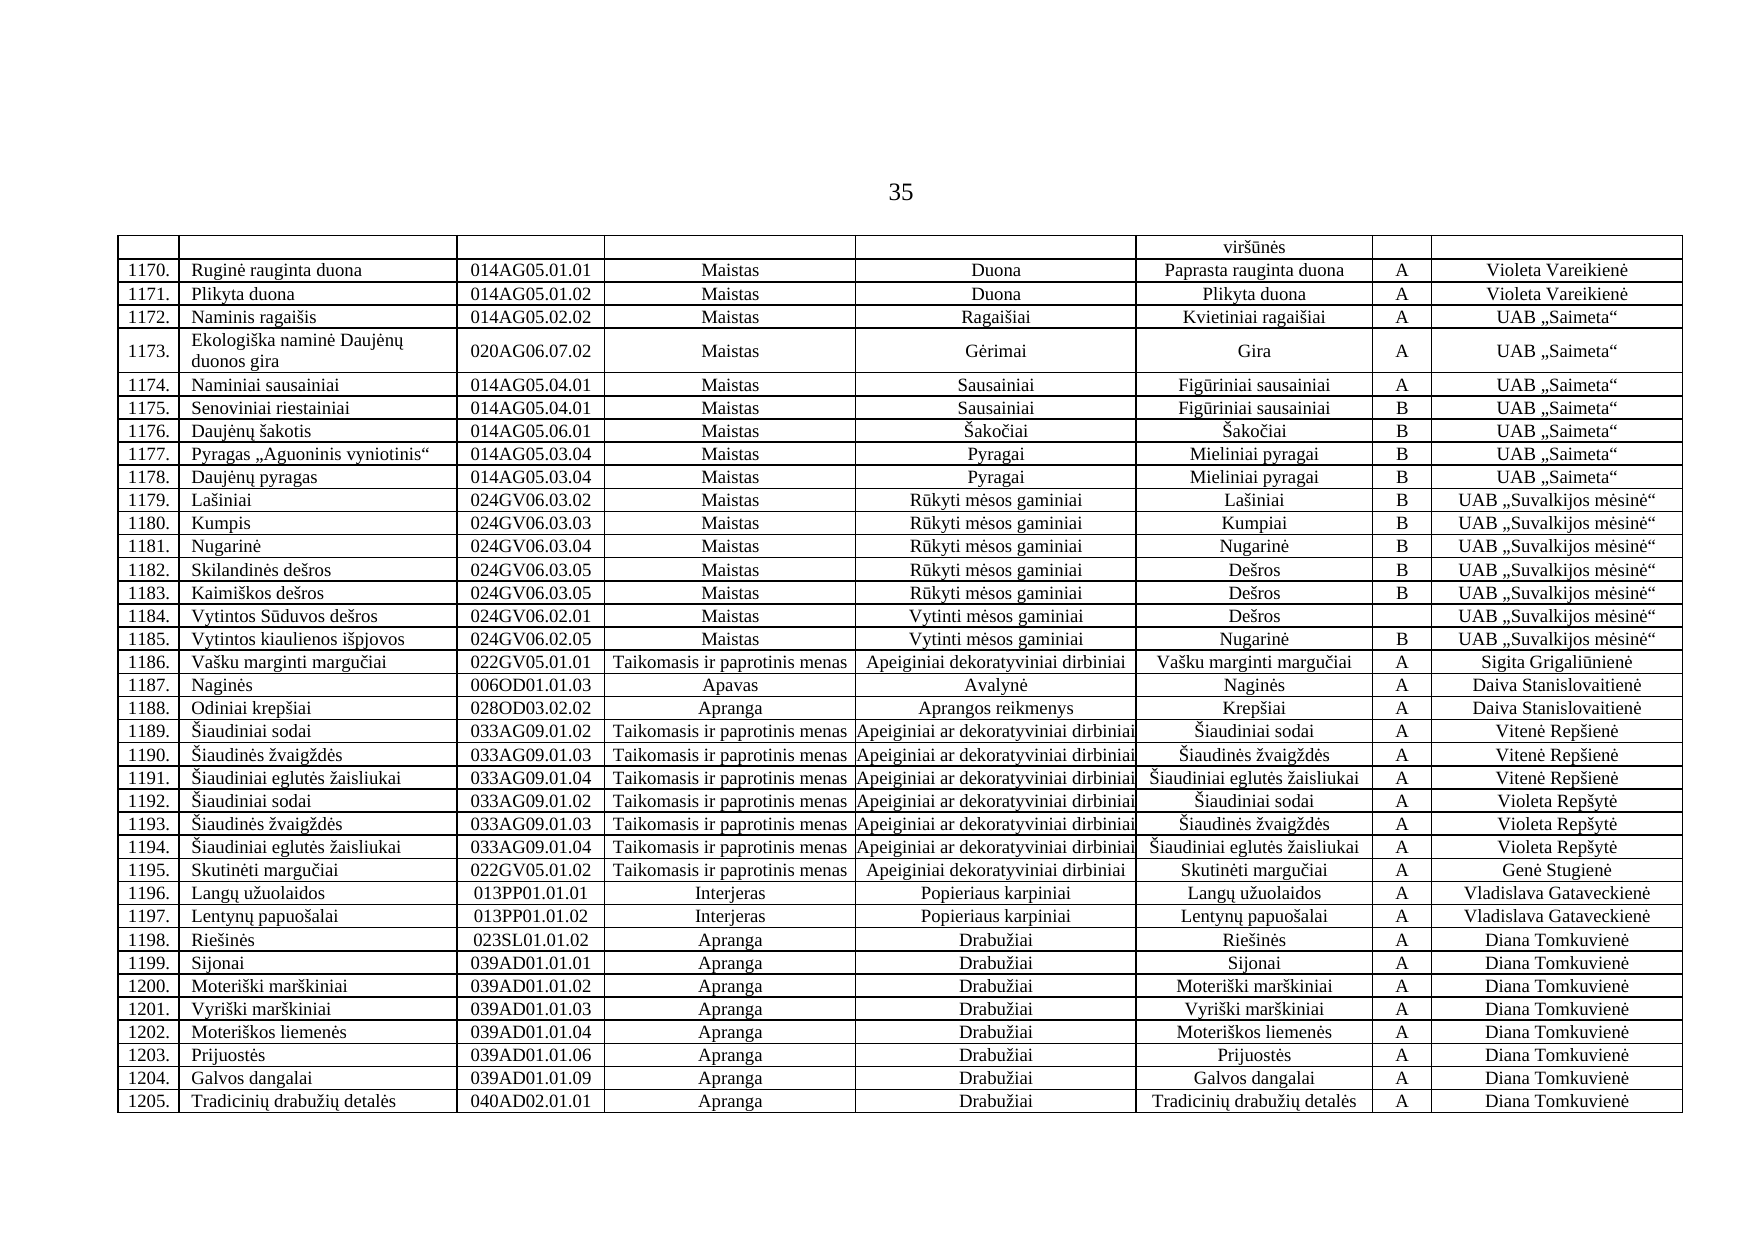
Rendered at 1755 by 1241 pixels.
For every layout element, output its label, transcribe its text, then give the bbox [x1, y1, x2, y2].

table_cell Lentynų papuošalai [180, 905, 456, 927]
table_cell Maistas [605, 512, 855, 534]
table_cell Apeiginiai dekoratyviniai dirbiniai [856, 859, 1135, 881]
table_cell 006OD01.01.03 [458, 674, 604, 696]
table_cell 024GV06.03.03 [458, 512, 604, 534]
table_cell Vašku marginti margučiai [180, 651, 456, 672]
table_cell Vytintos kiaulienos išpjovos [180, 628, 456, 649]
table_cell Figūriniai sausainiai [1137, 373, 1372, 395]
table_cell 1187. [119, 674, 178, 696]
table_cell Apranga [605, 1090, 855, 1112]
table_cell Daiva Stanislovaitienė [1432, 674, 1682, 696]
table_cell 039AD01.01.02 [458, 975, 604, 996]
table_cell 024GV06.02.05 [458, 628, 604, 649]
table_cell Lašiniai [180, 489, 456, 511]
table_cell Kumpiai [1137, 512, 1372, 534]
table_cell 1185. [119, 628, 178, 649]
table_cell Daujėnų pyragas [180, 466, 456, 487]
table_cell 024GV06.03.05 [458, 582, 604, 603]
table_cell Popieriaus karpiniai [856, 905, 1135, 927]
table_cell Šakočiai [856, 420, 1135, 441]
table_cell A [1373, 952, 1431, 973]
table_cell Prijuostės [1137, 1044, 1372, 1066]
table_cell Apeiginiai ar dekoratyviniai dirbiniai [856, 767, 1135, 788]
table_cell B [1373, 443, 1431, 464]
table_cell Taikomasis ir paprotinis menas [605, 743, 855, 765]
table_cell Drabužiai [856, 1067, 1135, 1089]
table_cell A [1373, 373, 1431, 395]
table_cell Moteriškos liemenės [1137, 1021, 1372, 1042]
table_cell Maistas [605, 466, 855, 487]
table_cell Apeiginiai ar dekoratyviniai dirbiniai [856, 813, 1135, 834]
table_cell Diana Tomkuvienė [1432, 1044, 1682, 1066]
table_cell Prijuostės [180, 1044, 456, 1066]
table_cell Vytinti mėsos gaminiai [856, 628, 1135, 649]
table_cell 014AG05.04.01 [458, 397, 604, 418]
table_cell Skutinėti margučiai [1137, 859, 1372, 881]
table_cell Riešinės [180, 928, 456, 950]
table_cell A [1373, 651, 1431, 672]
table_cell 022GV05.01.02 [458, 859, 604, 881]
table_cell Ragaišiai [856, 306, 1135, 327]
table_cell Apranga [605, 1044, 855, 1066]
table_cell Apeiginiai ar dekoratyviniai dirbiniai [856, 790, 1135, 811]
table_cell Nugarinė [1137, 628, 1372, 649]
table_cell Violeta Vareikienė [1432, 260, 1682, 281]
table_cell Rūkyti mėsos gaminiai [856, 489, 1135, 511]
table_cell UAB „Saimeta“ [1432, 397, 1682, 418]
table_cell Skutinėti margučiai [180, 859, 456, 881]
table_cell UAB „Suvalkijos mėsinė“ [1432, 558, 1682, 580]
table_cell 1202. [119, 1021, 178, 1042]
table_cell A [1373, 836, 1431, 857]
table_cell 039AD01.01.04 [458, 1021, 604, 1042]
table_cell 1197. [119, 905, 178, 927]
table_cell [605, 236, 855, 258]
table_cell 1172. [119, 306, 178, 327]
table_cell A [1373, 697, 1431, 719]
table_cell 1177. [119, 443, 178, 464]
table_cell A [1373, 998, 1431, 1019]
table_cell Odiniai krepšiai [180, 697, 456, 719]
table_cell B [1373, 535, 1431, 557]
table_cell Maistas [605, 420, 855, 441]
table_cell Taikomasis ir paprotinis menas [605, 859, 855, 881]
table_cell B [1373, 558, 1431, 580]
table_cell 040AD02.01.01 [458, 1090, 604, 1112]
table_cell 1192. [119, 790, 178, 811]
table_cell Mieliniai pyragai [1137, 466, 1372, 487]
table_cell 033AG09.01.04 [458, 767, 604, 788]
table_cell A [1373, 790, 1431, 811]
table_cell Drabužiai [856, 952, 1135, 973]
table_cell Daujėnų šakotis [180, 420, 456, 441]
table_cell Šiaudiniai sodai [180, 790, 456, 811]
table_cell Apeiginiai ar dekoratyviniai dirbiniai [856, 720, 1135, 742]
table_cell Daiva Stanislovaitienė [1432, 697, 1682, 719]
table_cell A [1373, 260, 1431, 281]
table_cell 1183. [119, 582, 178, 603]
table_cell 1173. [119, 329, 178, 372]
table_cell B [1373, 628, 1431, 649]
table_cell Rūkyti mėsos gaminiai [856, 558, 1135, 580]
table_cell Šiaudinės žvaigždės [1137, 813, 1372, 834]
table_cell 039AD01.01.01 [458, 952, 604, 973]
table_cell Sijonai [180, 952, 456, 973]
table_cell Diana Tomkuvienė [1432, 1021, 1682, 1042]
table_cell [180, 236, 456, 258]
table_cell Mieliniai pyragai [1137, 443, 1372, 464]
table_cell Vitenė Repšienė [1432, 743, 1682, 765]
table_cell A [1373, 859, 1431, 881]
table_cell Drabužiai [856, 975, 1135, 996]
table_cell 1194. [119, 836, 178, 857]
table_cell Vitenė Repšienė [1432, 720, 1682, 742]
table_cell 014AG05.04.01 [458, 373, 604, 395]
table_cell A [1373, 329, 1431, 372]
table_cell A [1373, 1021, 1431, 1042]
table_cell 1200. [119, 975, 178, 996]
table_cell 014AG05.01.01 [458, 260, 604, 281]
table_cell [1373, 236, 1431, 258]
table_cell 1198. [119, 928, 178, 950]
table_cell UAB „Suvalkijos mėsinė“ [1432, 605, 1682, 626]
table_cell [458, 236, 604, 258]
table_cell Lašiniai [1137, 489, 1372, 511]
table_cell Gėrimai [856, 329, 1135, 372]
table_cell Nugarinė [180, 535, 456, 557]
table_cell Gira [1137, 329, 1372, 372]
table_cell 1190. [119, 743, 178, 765]
table_cell [119, 236, 178, 258]
table_cell Lentynų papuošalai [1137, 905, 1372, 927]
table_cell Taikomasis ir paprotinis menas [605, 720, 855, 742]
table_cell A [1373, 674, 1431, 696]
table_cell 039AD01.01.03 [458, 998, 604, 1019]
table_cell Tradicinių drabužių detalės [180, 1090, 456, 1112]
table_cell Diana Tomkuvienė [1432, 975, 1682, 996]
table_cell Plikyta duona [180, 283, 456, 304]
table_cell Ekologiška naminė Daujėnų duonos gira [180, 329, 456, 372]
table_cell Drabužiai [856, 1090, 1135, 1112]
table_cell UAB „Saimeta“ [1432, 420, 1682, 441]
table_cell Pyragai [856, 443, 1135, 464]
table_cell B [1373, 489, 1431, 511]
table_cell Diana Tomkuvienė [1432, 1067, 1682, 1089]
table_cell Interjeras [605, 882, 855, 904]
table_cell Apeiginiai ar dekoratyviniai dirbiniai [856, 743, 1135, 765]
table_cell A [1373, 1067, 1431, 1089]
table_cell UAB „Saimeta“ [1432, 466, 1682, 487]
table_cell 1196. [119, 882, 178, 904]
table_cell 1180. [119, 512, 178, 534]
table_cell Vytinti mėsos gaminiai [856, 605, 1135, 626]
table_cell Pyragai [856, 466, 1135, 487]
table_cell 024GV06.03.05 [458, 558, 604, 580]
table_cell Galvos dangalai [1137, 1067, 1372, 1089]
table_cell [1432, 236, 1682, 258]
table_cell B [1373, 466, 1431, 487]
table_cell Duona [856, 283, 1135, 304]
table_cell Diana Tomkuvienė [1432, 928, 1682, 950]
table_cell 024GV06.03.02 [458, 489, 604, 511]
table_cell Maistas [605, 489, 855, 511]
table_cell Vitenė Repšienė [1432, 767, 1682, 788]
table_cell Genė Stugienė [1432, 859, 1682, 881]
table_cell 1175. [119, 397, 178, 418]
table_cell Popieriaus karpiniai [856, 882, 1135, 904]
table_cell A [1373, 283, 1431, 304]
table_cell Vladislava Gataveckienė [1432, 905, 1682, 927]
table_cell Dešros [1137, 605, 1372, 626]
table_cell 1176. [119, 420, 178, 441]
table_cell Maistas [605, 443, 855, 464]
table_cell Krepšiai [1137, 697, 1372, 719]
table_cell Apranga [605, 1021, 855, 1042]
table_cell Maistas [605, 535, 855, 557]
table_cell Moteriškos liemenės [180, 1021, 456, 1042]
table_cell Pyragas „Aguoninis vyniotinis“ [180, 443, 456, 464]
table_cell Senoviniai riestainiai [180, 397, 456, 418]
table_cell Maistas [605, 283, 855, 304]
table_cell Maistas [605, 605, 855, 626]
table_cell Sausainiai [856, 373, 1135, 395]
table_cell Figūriniai sausainiai [1137, 397, 1372, 418]
table_cell Apavas [605, 674, 855, 696]
table_cell 014AG05.02.02 [458, 306, 604, 327]
table_cell Šiaudiniai eglutės žaisliukai [1137, 836, 1372, 857]
table_cell Galvos dangalai [180, 1067, 456, 1089]
table_cell B [1373, 582, 1431, 603]
table_cell UAB „Suvalkijos mėsinė“ [1432, 535, 1682, 557]
table_cell 033AG09.01.02 [458, 790, 604, 811]
table_cell Riešinės [1137, 928, 1372, 950]
table_cell 1193. [119, 813, 178, 834]
table_cell Maistas [605, 373, 855, 395]
table_cell Avalynė [856, 674, 1135, 696]
table_cell 1203. [119, 1044, 178, 1066]
table_cell Apranga [605, 952, 855, 973]
table_cell 033AG09.01.02 [458, 720, 604, 742]
table_cell A [1373, 975, 1431, 996]
table_cell 1184. [119, 605, 178, 626]
table_cell 014AG05.03.04 [458, 443, 604, 464]
table_cell Drabužiai [856, 1044, 1135, 1066]
table_cell Vyriški marškiniai [1137, 998, 1372, 1019]
table_cell Sijonai [1137, 952, 1372, 973]
table_cell Diana Tomkuvienė [1432, 1090, 1682, 1112]
table_cell B [1373, 397, 1431, 418]
table_cell 1199. [119, 952, 178, 973]
table_cell Naginės [1137, 674, 1372, 696]
table_cell 1186. [119, 651, 178, 672]
table_cell Apranga [605, 697, 855, 719]
table_cell [1373, 605, 1431, 626]
table_cell 1178. [119, 466, 178, 487]
table_cell Naginės [180, 674, 456, 696]
table_cell 1181. [119, 535, 178, 557]
table_cell 1170. [119, 260, 178, 281]
table_cell Dešros [1137, 558, 1372, 580]
table_cell 1182. [119, 558, 178, 580]
table_cell 013PP01.01.02 [458, 905, 604, 927]
table_cell Apranga [605, 998, 855, 1019]
table_cell 1189. [119, 720, 178, 742]
table_cell UAB „Saimeta“ [1432, 443, 1682, 464]
table_cell Šiaudinės žvaigždės [180, 813, 456, 834]
table_cell 014AG05.01.02 [458, 283, 604, 304]
table_cell Vytintos Sūduvos dešros [180, 605, 456, 626]
table_cell Šiaudinės žvaigždės [180, 743, 456, 765]
table_cell 022GV05.01.01 [458, 651, 604, 672]
table_cell Taikomasis ir paprotinis menas [605, 836, 855, 857]
table_cell B [1373, 512, 1431, 534]
table_cell Tradicinių drabužių detalės [1137, 1090, 1372, 1112]
table_cell Violeta Vareikienė [1432, 283, 1682, 304]
table_cell Naminiai sausainiai [180, 373, 456, 395]
table_cell A [1373, 767, 1431, 788]
table_cell Šiaudiniai eglutės žaisliukai [180, 767, 456, 788]
table_cell A [1373, 1044, 1431, 1066]
table_cell Maistas [605, 628, 855, 649]
table_cell Drabužiai [856, 998, 1135, 1019]
table_cell A [1373, 928, 1431, 950]
table_cell Aprangos reikmenys [856, 697, 1135, 719]
table_cell Šiaudiniai eglutės žaisliukai [180, 836, 456, 857]
table_cell 020AG06.07.02 [458, 329, 604, 372]
table_cell Paprasta rauginta duona [1137, 260, 1372, 281]
table_cell Maistas [605, 558, 855, 580]
table_cell A [1373, 905, 1431, 927]
table_cell Apranga [605, 975, 855, 996]
table_cell 033AG09.01.03 [458, 743, 604, 765]
table_cell Maistas [605, 582, 855, 603]
table_cell Taikomasis ir paprotinis menas [605, 790, 855, 811]
table_cell 024GV06.02.01 [458, 605, 604, 626]
table_cell UAB „Suvalkijos mėsinė“ [1432, 489, 1682, 511]
table_cell Maistas [605, 306, 855, 327]
table_cell Diana Tomkuvienė [1432, 998, 1682, 1019]
table_cell [856, 236, 1135, 258]
table_cell Vladislava Gataveckienė [1432, 882, 1682, 904]
table_cell UAB „Saimeta“ [1432, 373, 1682, 395]
table_cell 1201. [119, 998, 178, 1019]
table_cell Naminis ragaišis [180, 306, 456, 327]
table_cell Duona [856, 260, 1135, 281]
table_cell Taikomasis ir paprotinis menas [605, 767, 855, 788]
table_cell Taikomasis ir paprotinis menas [605, 813, 855, 834]
table_cell UAB „Suvalkijos mėsinė“ [1432, 582, 1682, 603]
table_cell Šiaudiniai sodai [180, 720, 456, 742]
table_cell 039AD01.01.06 [458, 1044, 604, 1066]
table_cell Šiaudiniai sodai [1137, 790, 1372, 811]
table_cell A [1373, 306, 1431, 327]
table_cell UAB „Suvalkijos mėsinė“ [1432, 512, 1682, 534]
table_cell Langų užuolaidos [180, 882, 456, 904]
table_cell 024GV06.03.04 [458, 535, 604, 557]
table_cell 1195. [119, 859, 178, 881]
table_cell Kvietiniai ragaišiai [1137, 306, 1372, 327]
table_cell Kaimiškos dešros [180, 582, 456, 603]
table_cell Langų užuolaidos [1137, 882, 1372, 904]
table_cell 1179. [119, 489, 178, 511]
table_cell Šiaudiniai eglutės žaisliukai [1137, 767, 1372, 788]
table_cell A [1373, 720, 1431, 742]
table_cell Moteriški marškiniai [180, 975, 456, 996]
table_cell 033AG09.01.03 [458, 813, 604, 834]
table_cell Vyriški marškiniai [180, 998, 456, 1019]
table_cell Rūkyti mėsos gaminiai [856, 512, 1135, 534]
table_cell Vašku marginti margučiai [1137, 651, 1372, 672]
table_cell 1171. [119, 283, 178, 304]
table_cell 1188. [119, 697, 178, 719]
table_cell Taikomasis ir paprotinis menas [605, 651, 855, 672]
table_cell A [1373, 882, 1431, 904]
table_cell UAB „Suvalkijos mėsinė“ [1432, 628, 1682, 649]
table_cell Plikyta duona [1137, 283, 1372, 304]
table_cell Violeta Repšytė [1432, 836, 1682, 857]
table_cell A [1373, 743, 1431, 765]
table_cell Maistas [605, 397, 855, 418]
table_cell 023SL01.01.02 [458, 928, 604, 950]
table_cell B [1373, 420, 1431, 441]
table_cell Nugarinė [1137, 535, 1372, 557]
table_cell 039AD01.01.09 [458, 1067, 604, 1089]
table_cell Rūkyti mėsos gaminiai [856, 582, 1135, 603]
table_cell 033AG09.01.04 [458, 836, 604, 857]
table_cell A [1373, 1090, 1431, 1112]
table_cell Violeta Repšytė [1432, 790, 1682, 811]
table_cell UAB „Saimeta“ [1432, 329, 1682, 372]
table_cell Maistas [605, 329, 855, 372]
table_cell Skilandinės dešros [180, 558, 456, 580]
table_cell 014AG05.03.04 [458, 466, 604, 487]
table_cell 014AG05.06.01 [458, 420, 604, 441]
table_cell Diana Tomkuvienė [1432, 952, 1682, 973]
table_cell Maistas [605, 260, 855, 281]
table_cell 1174. [119, 373, 178, 395]
table_cell A [1373, 813, 1431, 834]
table_cell Drabužiai [856, 1021, 1135, 1042]
table_cell viršūnės [1137, 236, 1372, 258]
table_cell Apeiginiai ar dekoratyviniai dirbiniai [856, 836, 1135, 857]
table_cell Šiaudinės žvaigždės [1137, 743, 1372, 765]
table_cell Šakočiai [1137, 420, 1372, 441]
table_cell Šiaudiniai sodai [1137, 720, 1372, 742]
table_cell Interjeras [605, 905, 855, 927]
table_cell 013PP01.01.01 [458, 882, 604, 904]
table_cell Ruginė rauginta duona [180, 260, 456, 281]
table_cell Drabužiai [856, 928, 1135, 950]
table_cell Apeiginiai dekoratyviniai dirbiniai [856, 651, 1135, 672]
table_cell 1204. [119, 1067, 178, 1089]
table_cell Apranga [605, 1067, 855, 1089]
table_cell Dešros [1137, 582, 1372, 603]
table_cell Apranga [605, 928, 855, 950]
table_cell 028OD03.02.02 [458, 697, 604, 719]
table_cell Sigita Grigaliūnienė [1432, 651, 1682, 672]
table_cell Violeta Repšytė [1432, 813, 1682, 834]
table_cell Moteriški marškiniai [1137, 975, 1372, 996]
table_cell Kumpis [180, 512, 456, 534]
table_cell UAB „Saimeta“ [1432, 306, 1682, 327]
table_cell Rūkyti mėsos gaminiai [856, 535, 1135, 557]
table_cell 1205. [119, 1090, 178, 1112]
table_cell 1191. [119, 767, 178, 788]
table_cell Sausainiai [856, 397, 1135, 418]
